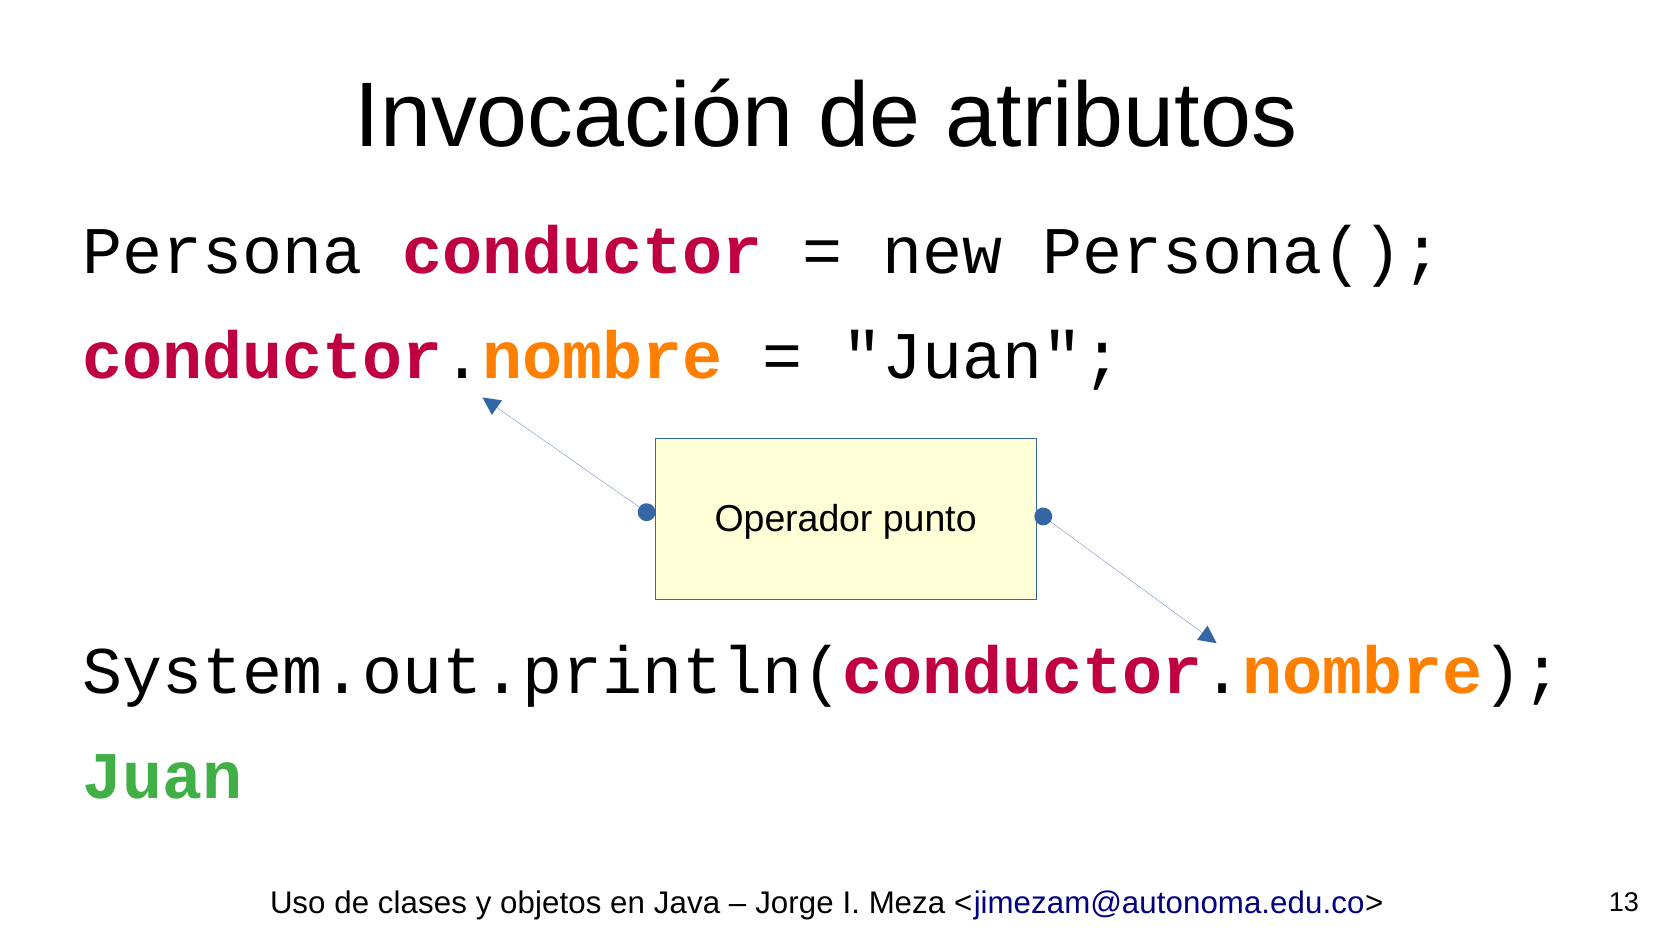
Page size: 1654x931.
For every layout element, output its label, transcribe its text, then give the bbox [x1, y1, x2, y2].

text_box Operador punto [655, 438, 1037, 600]
list Persona conductor = new Persona(); conductor.nombre = "Juan"; System.out.println(conductor.nombre); Juan [82, 217, 1571, 879]
title Invocación de atributos [82, 37, 1571, 193]
